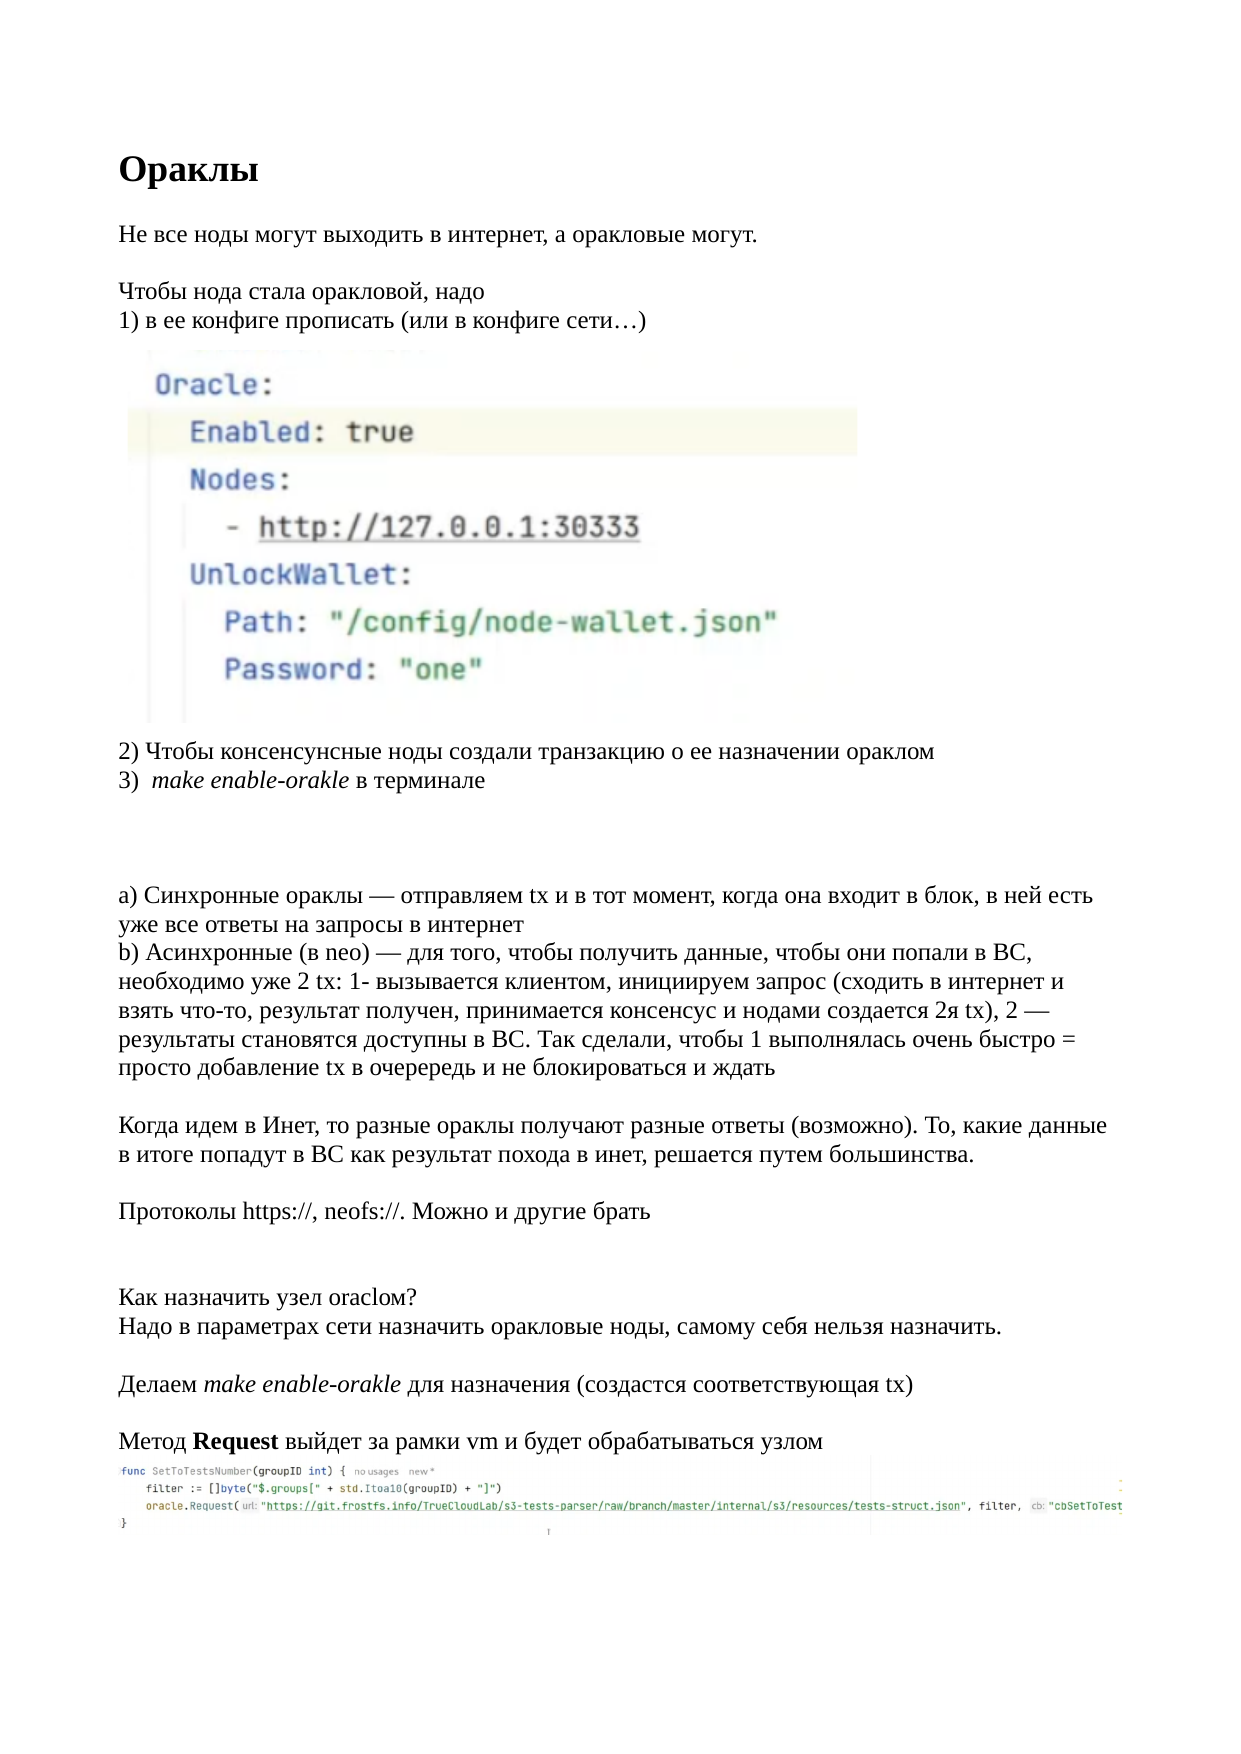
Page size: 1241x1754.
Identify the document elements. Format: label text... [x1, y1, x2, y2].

text 2) Чтобы консенсунсные ноды создали транзакцию о ее назначении ораклом [118, 736, 1122, 765]
text Как назначить узел oraclом? [118, 1282, 1122, 1311]
text a) Синхронные ораклы — отправляем tx и в тот момент, когда она входит в блок, в ней есть уже все ответы на запросы в интернет [118, 880, 1122, 937]
picture [118, 1455, 1123, 1535]
text Надо в параметрах сети назначить оракловые ноды, самому себя нельзя назначить. [118, 1311, 1122, 1340]
text Протоколы https://, neofs://. Можно и другие брать [118, 1196, 1122, 1225]
text Не все ноды могут выходить в интернет, а оракловые могут. [118, 219, 1122, 247]
picture [127, 350, 858, 723]
text 3) make enable-orakle в терминале [118, 765, 1122, 794]
text Делаем make enable-orakle для назначения (создастся соответствующая tx) [118, 1369, 1122, 1397]
text b) Асинхронные (в neo) — для того, чтобы получить данные, чтобы они попали в BC, необходимо уже 2 tx: 1- вызывается клиентом, инициируем запрос (сходить в интернет и взять что-то, результат получен, принимается консенсус и нодами создается 2я tx), 2 — результаты становятся доступны в BC. Так сделали, чтобы 1 выполнялась очень быстро = просто добавление tx в очерередь и не блокироваться и ждать [118, 937, 1122, 1081]
text Чтобы нода стала оракловой, надо [118, 276, 1122, 305]
text Ораклы [118, 147, 1122, 190]
text Когда идем в Инет, то разные ораклы получают разные ответы (возможно). То, какие данные в итоге попадут в BC как результат похода в инет, решается путем большинства. [118, 1110, 1122, 1167]
text Метод Request выйдет за рамки vm и будет обрабатываться узлом [118, 1426, 1122, 1455]
text 1) в ее конфиге прописать (или в конфиге сети…) [118, 305, 1122, 334]
